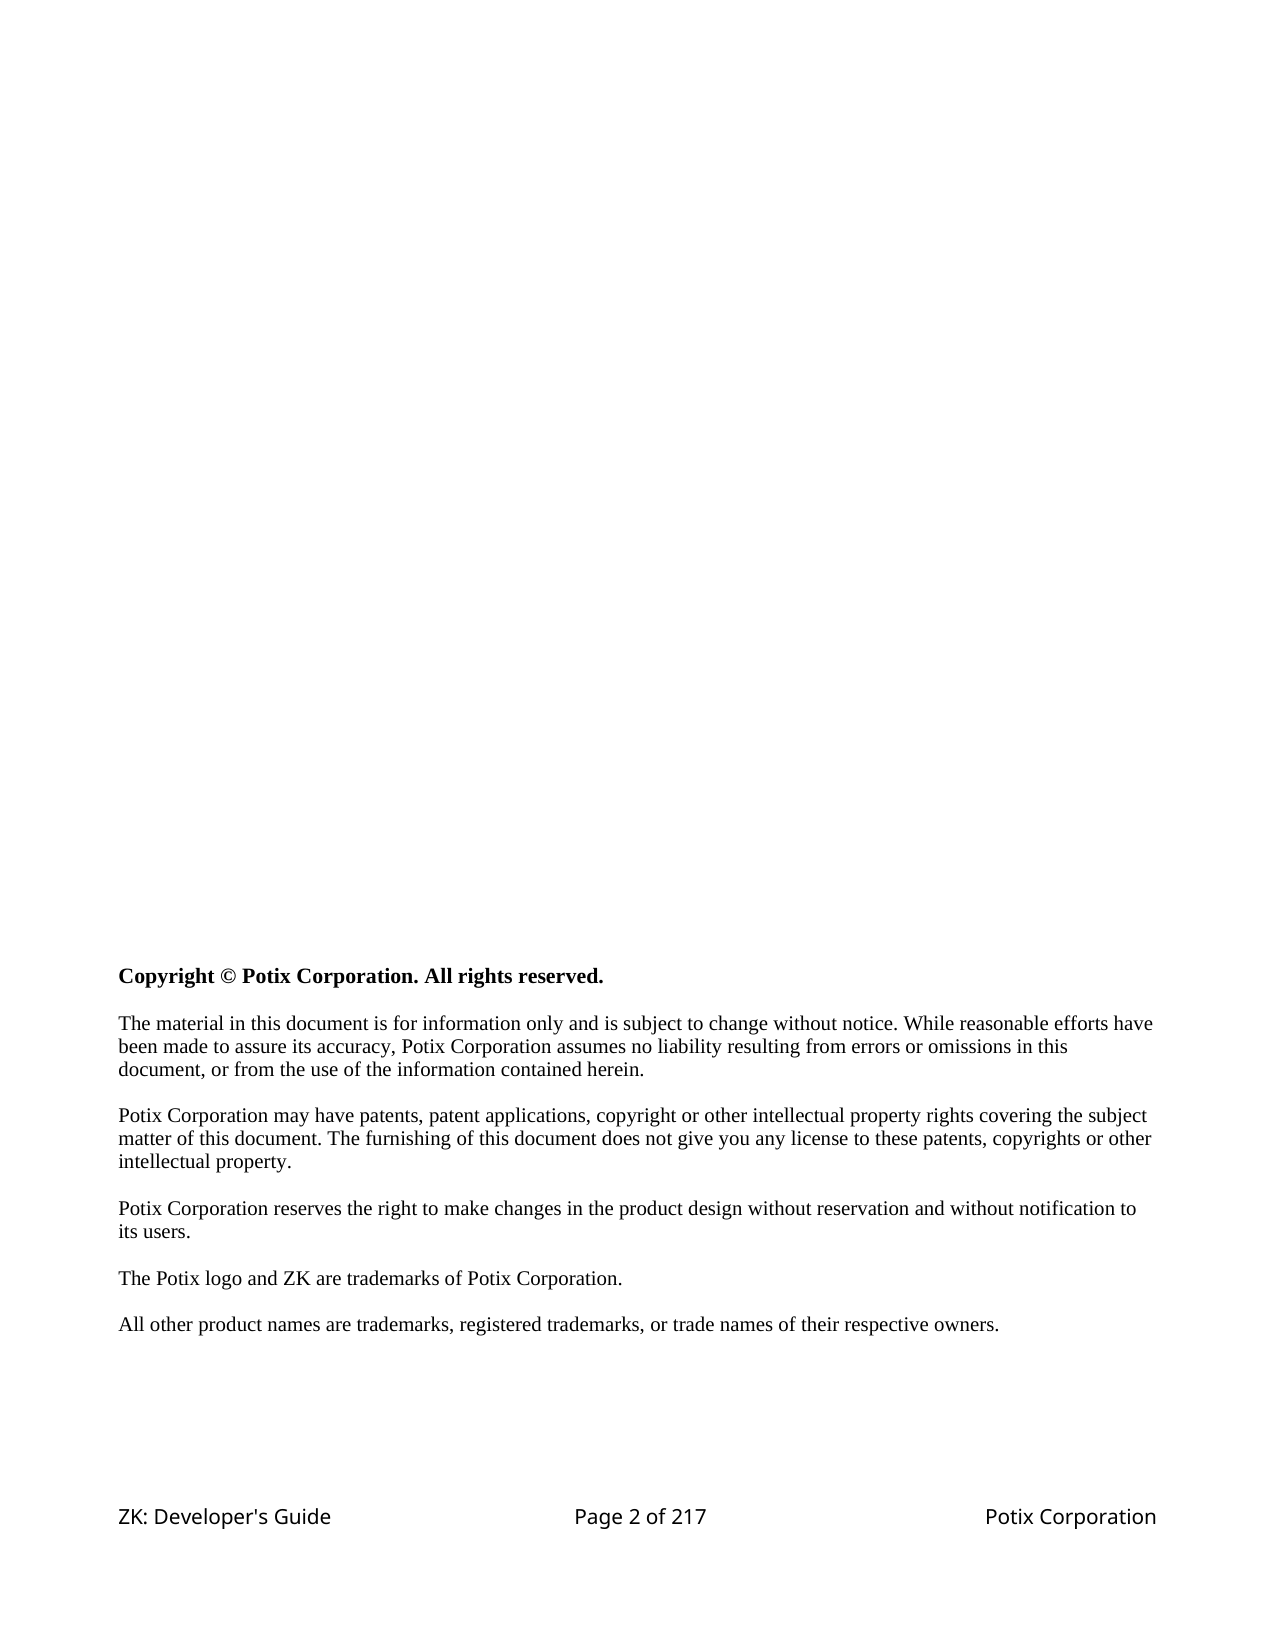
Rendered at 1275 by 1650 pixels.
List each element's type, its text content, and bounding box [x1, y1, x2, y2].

text The Potix logo and ZK are trademarks of Potix Corporation. [118, 1267, 1157, 1289]
text All other product names are trademarks, registered trademarks, or trade names of their respective owners. [118, 1313, 1157, 1336]
text Potix Corporation reserves the right to make changes in the product design without reservation and without notification to its users. [118, 1197, 1157, 1243]
text The material in this document is for information only and is subject to change without notice. While reasonable efforts have been made to assure its accuracy, Potix Corporation assumes no liability resulting from errors or omissions in this document, or from the use of the information contained herein. [118, 1011, 1157, 1081]
text Potix Corporation may have patents, patent applications, copyright or other intellectual property rights covering the subject matter of this document. The furnishing of this document does not give you any license to these patents, copyrights or other intellectual property. [118, 1104, 1157, 1173]
text Copyright © Potix Corporation. All rights reserved. [118, 963, 1157, 988]
